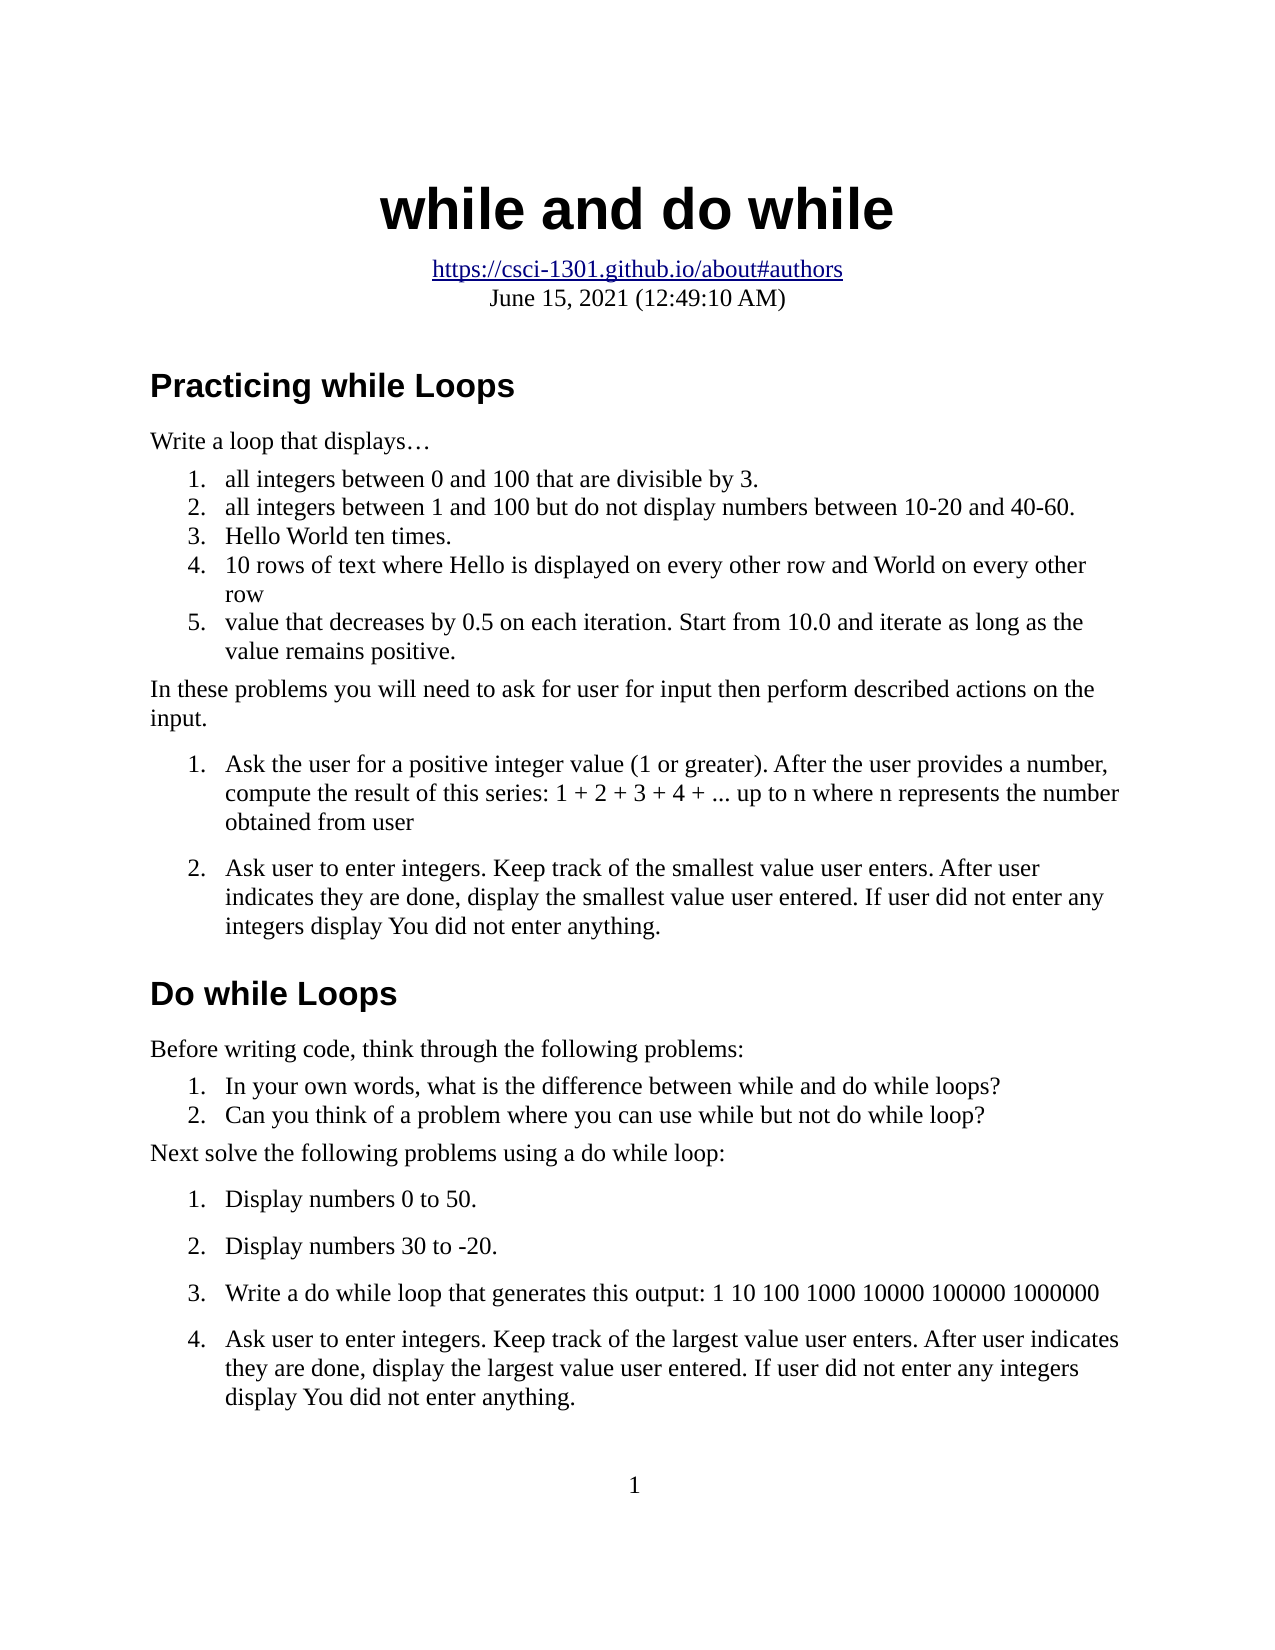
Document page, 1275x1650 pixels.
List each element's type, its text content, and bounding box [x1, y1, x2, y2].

list 10 rows of text where Hello is displayed on every other row and World on every other row [187, 550, 1125, 607]
list value that decreases by 0.5 on each iteration. Start from 10.0 and iterate as long as the value remains positive. [187, 607, 1125, 665]
text Next solve the following problems using a do while loop: [150, 1138, 1125, 1167]
list Display numbers 30 to -20. [187, 1231, 1125, 1260]
list Write a do while loop that generates this output: 1 10 100 1000 10000 100000 1000000 [187, 1278, 1125, 1307]
list Ask user to enter integers. Keep track of the largest value user enters. After user indicates they are done, display the largest value user entered. If user did not enter any integers display You did not enter anything. [187, 1324, 1125, 1411]
text In these problems you will need to ask for user for input then perform described actions on the input. [150, 674, 1125, 731]
list all integers between 1 and 100 but do not display numbers between 10-20 and 40-60. [187, 492, 1125, 521]
text June 15, 2021 (12:49:10 AM) [150, 283, 1125, 312]
list In your own words, what is the difference between while and do while loops? [187, 1071, 1125, 1100]
list all integers between 0 and 100 that are divisible by 3. [187, 464, 1125, 492]
text https://csci-1301.github.io/about#authors [150, 254, 1125, 283]
text Before writing code, think through the following problems: [150, 1034, 1125, 1062]
subtitle Do while Loops [150, 974, 1125, 1012]
subtitle Practicing while Loops [150, 366, 1125, 404]
list Ask the user for a positive integer value (1 or greater). After the user provides a number, compute the result of this series: 1 + 2 + 3 + 4 + ... up to n where n represents the number obtained from user [187, 749, 1125, 836]
list Display numbers 0 to 50. [187, 1184, 1125, 1213]
list Can you think of a problem where you can use while but not do while loop? [187, 1100, 1125, 1129]
text Write a loop that displays… [150, 426, 1125, 455]
title while and do while [150, 175, 1125, 242]
list Hello World ten times. [187, 521, 1125, 550]
list Ask user to enter integers. Keep track of the smallest value user enters. After user indicates they are done, display the smallest value user entered. If user did not enter any integers display You did not enter anything. [187, 853, 1125, 940]
